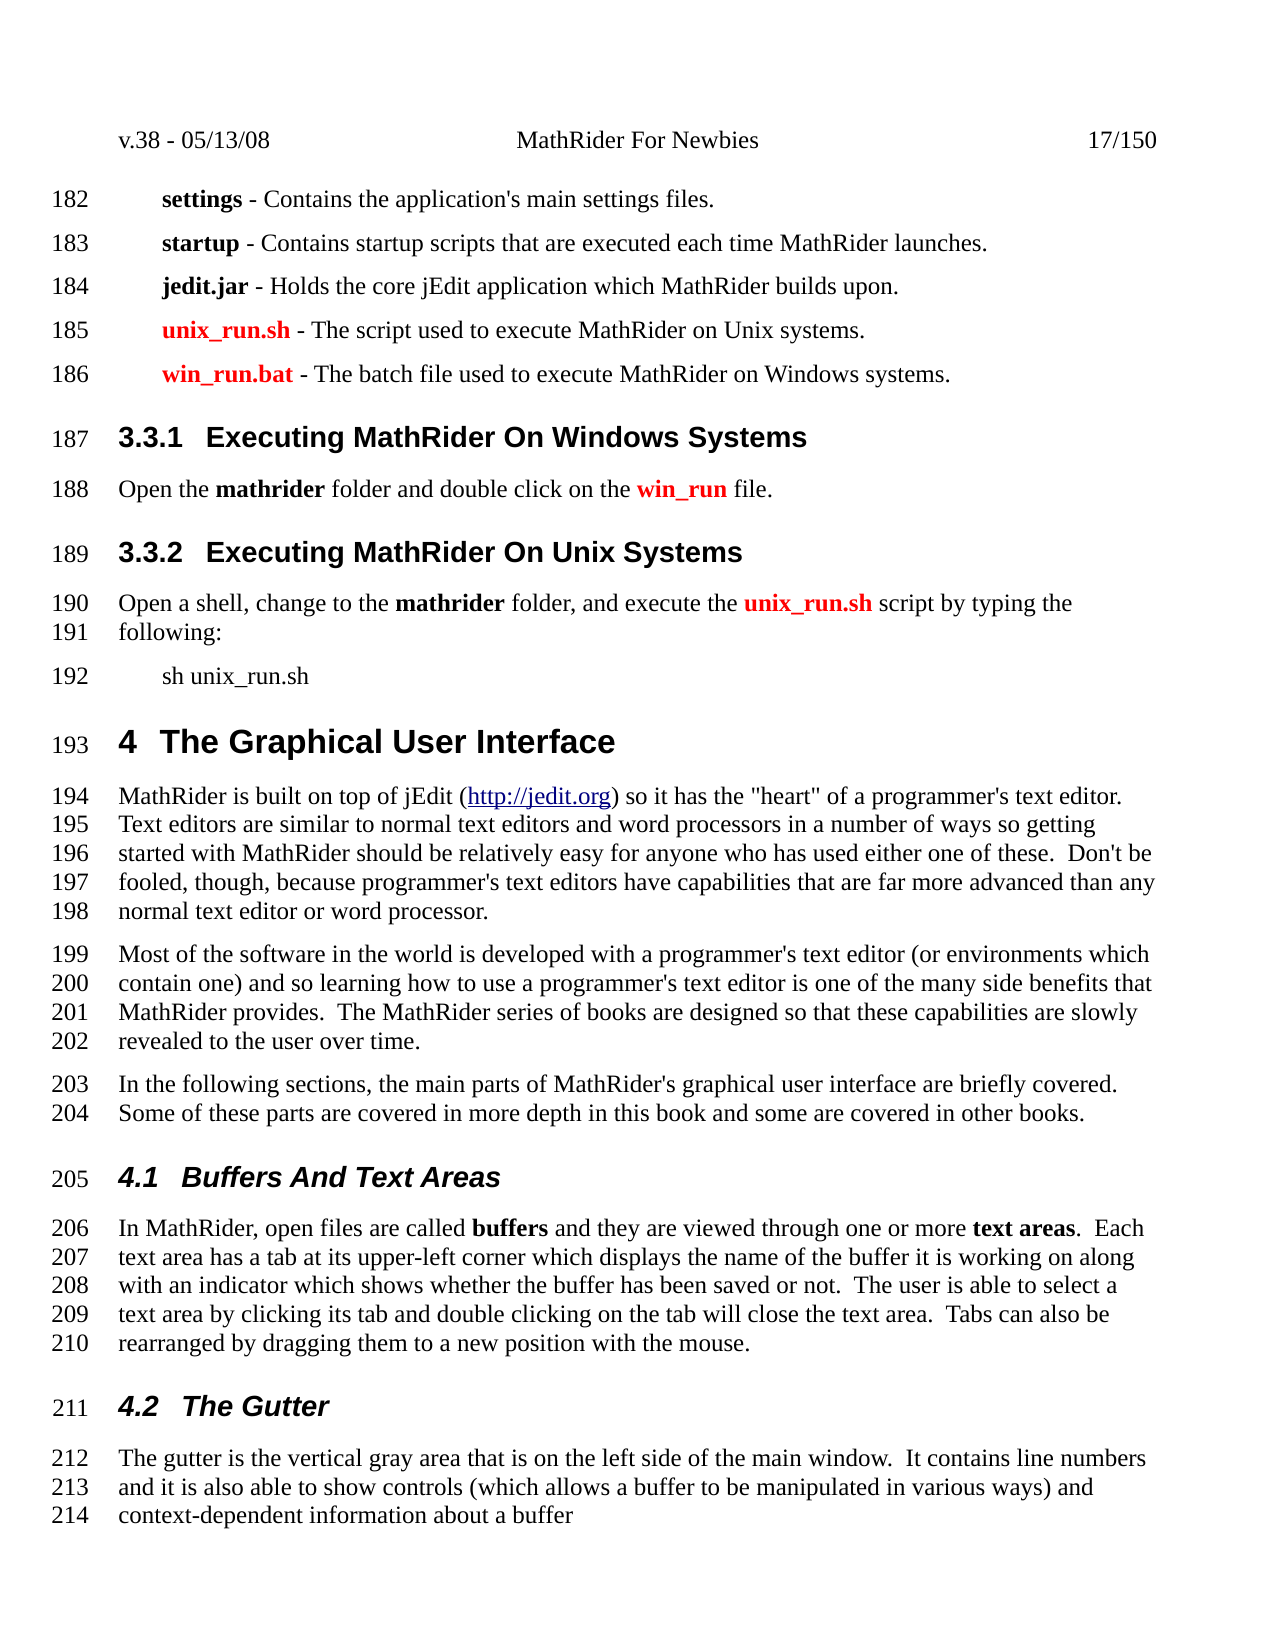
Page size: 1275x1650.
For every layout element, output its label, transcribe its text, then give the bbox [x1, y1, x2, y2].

text startup - Contains startup scripts that are executed each time MathRider launches. [162, 228, 1157, 256]
text Most of the software in the world is developed with a programmer's text editor (or environments which contain one) and so learning how to use a programmer's text editor is one of the many side benefits that MathRider provides. The MathRider series of books are designed so that these capabilities are slowly revealed to the user over time. [118, 939, 1157, 1054]
subtitle Executing MathRider On Unix Systems [118, 535, 1157, 568]
text MathRider is built on top of jEdit (http://jedit.org) so it has the "heart" of a programmer's text editor. Text editors are similar to normal text editors and word processors in a number of ways so getting started with MathRider should be relatively easy for anyone who has used either one of these. Don't be fooled, though, because programmer's text editors have capabilities that are far more advanced than any normal text editor or word processor. [118, 781, 1157, 924]
text sh unix_run.sh [162, 661, 1157, 690]
text Open a shell, change to the mathrider folder, and execute the unix_run.sh script by typing the following: [118, 588, 1157, 646]
subtitle The Graphical User Interface [118, 722, 1157, 761]
subtitle The Gutter [118, 1389, 1157, 1423]
text unix_run.sh - The script used to execute MathRider on Unix systems. [162, 315, 1157, 344]
subtitle Buffers And Text Areas [118, 1159, 1157, 1193]
text win_run.bat - The batch file used to execute MathRider on Windows systems. [162, 359, 1157, 388]
text In MathRider, open files are called buffers and they are viewed through one or more text areas. Each text area has a tab at its upper-left corner which displays the name of the buffer it is working on along with an indicator which shows whether the buffer has been saved or not. The user is able to select a text area by clicking its tab and double clicking on the tab will close the text area. Tabs can also be rearranged by dragging them to a new position with the mouse. [118, 1213, 1157, 1357]
text The gutter is the vertical gray area that is on the left side of the main window. It contains line numbers and it is also able to show controls (which allows a buffer to be manipulated in various ways) and context-dependent information about a buffer [118, 1443, 1157, 1529]
text Open the mathrider folder and double click on the win_run file. [118, 474, 1157, 502]
subtitle Executing MathRider On Windows Systems [118, 420, 1157, 454]
text jedit.jar - Holds the core jEdit application which MathRider builds upon. [162, 271, 1157, 300]
text In the following sections, the main parts of MathRider's graphical user interface are briefly covered. Some of these parts are covered in more depth in this book and some are covered in other books. [118, 1069, 1157, 1127]
text settings - Contains the application's main settings files. [162, 184, 1157, 213]
